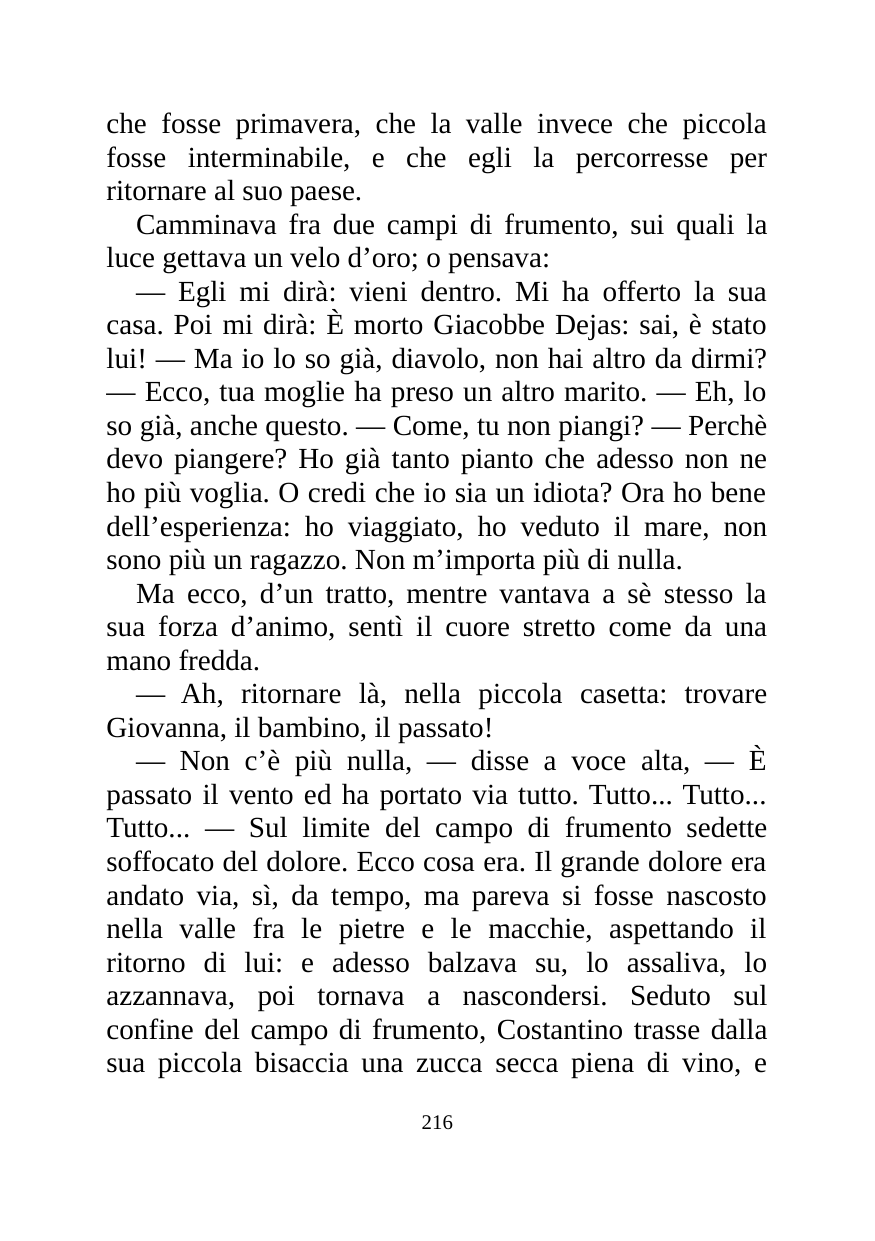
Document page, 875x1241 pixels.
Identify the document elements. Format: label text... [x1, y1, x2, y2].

text Camminava fra due campi di frumento, sui quali la luce gettava un velo d’oro; o pensava: [106, 207, 768, 274]
text che fosse primavera, che la valle invece che piccola fosse interminabile, e che egli la percorresse per ritornare al suo paese. [106, 106, 768, 207]
text — Non c’è più nulla, — disse a voce alta, — È passato il vento ed ha portato via tutto. Tutto... Tutto... Tutto... — Sul limite del campo di frumento sedette soffocato del dolore. Ecco cosa era. Il grande dolore era andato via, sì, da tempo, ma pareva si fosse nascosto nella valle fra le pietre e le macchie, aspettando il ritorno di lui: e adesso balzava su, lo assaliva, lo azzannava, poi tornava a nascondersi. Seduto sul confine del campo di frumento, Costantino trasse dalla sua piccola bisaccia una zucca secca piena di vino, e [106, 743, 768, 1079]
text — Egli mi dirà: vieni dentro. Mi ha offerto la sua casa. Poi mi dirà: È morto Giacobbe Dejas: sai, è stato lui! — Ma io lo so già, diavolo, non hai altro da dirmi? — Ecco, tua moglie ha preso un altro marito. — Eh, lo so già, anche questo. — Come, tu non piangi? — Perchè devo piangere? Ho già tanto pianto che adesso non ne ho più voglia. O credi che io sia un idiota? Ora ho bene dell’esperienza: ho viaggiato, ho veduto il mare, non sono più un ragazzo. Non m’importa più di nulla. [106, 274, 768, 576]
text Ma ecco, d’un tratto, mentre vantava a sè stesso la sua forza d’animo, sentì il cuore stretto come da una mano fredda. [106, 576, 768, 676]
text — Ah, ritornare là, nella piccola casetta: trovare Giovanna, il bambino, il passato! [106, 676, 768, 743]
